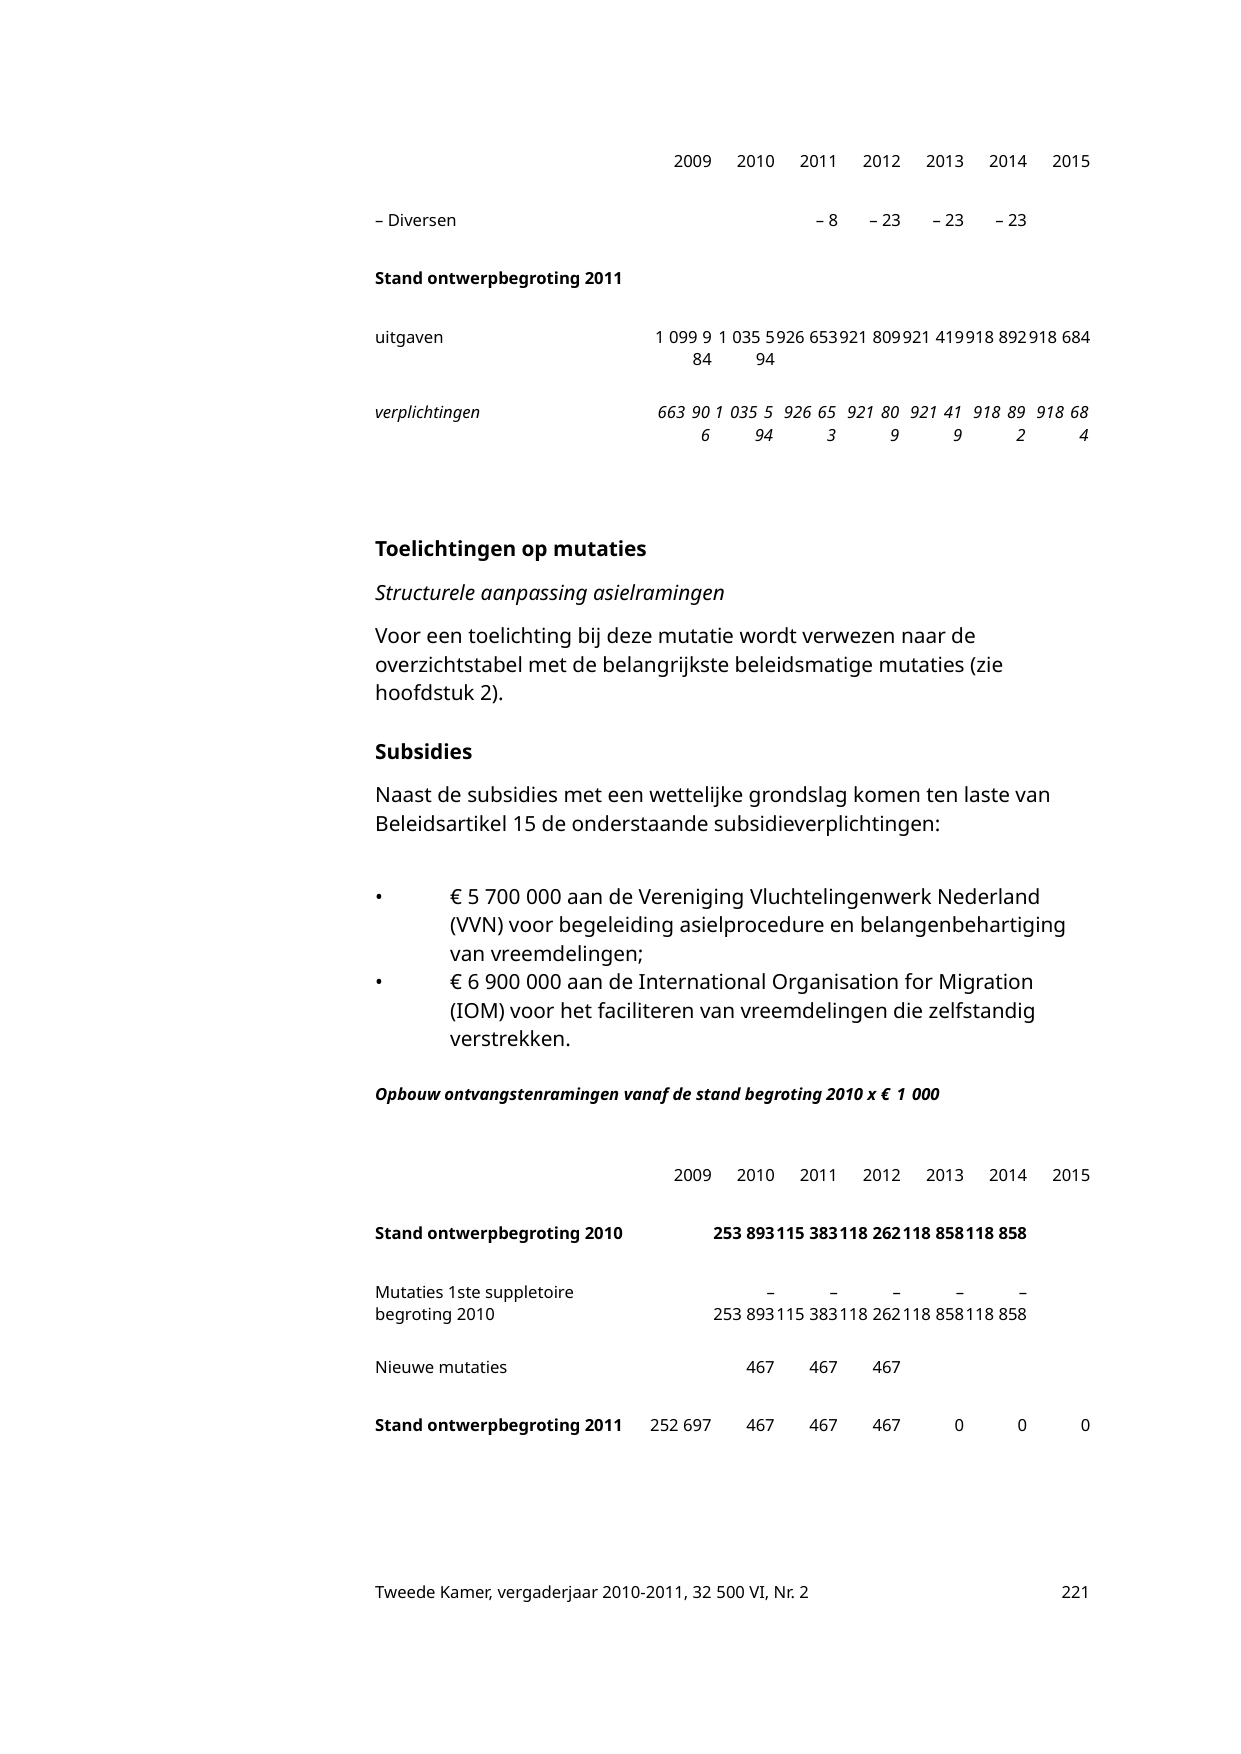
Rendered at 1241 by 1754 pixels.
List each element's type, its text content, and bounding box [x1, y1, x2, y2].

table_cell 115 383 [775, 1222, 838, 1280]
table_cell – 23 [901, 209, 964, 267]
table_header [375, 1163, 648, 1222]
table_cell 467 [775, 1356, 838, 1414]
table_header 2009 [648, 1163, 711, 1222]
table_cell – 118 858 [901, 1280, 964, 1356]
table_header 2013 [901, 150, 964, 208]
table_cell [1027, 1280, 1090, 1356]
text Beleidsartikel 15 de onderstaande subsidieverplichtingen: [375, 809, 1090, 837]
table_header 2015 [1027, 150, 1090, 208]
table_cell 467 [711, 1414, 774, 1467]
table_cell 0 [964, 1414, 1027, 1467]
table_header 2012 [838, 150, 901, 208]
table_cell 921 419 [901, 325, 964, 401]
list € 6 900 000 aan de International Organisation for Migration (IOM) voor het faciliteren van vreemdelingen die zelfstandig verstrekken. [375, 967, 1090, 1053]
table_header [375, 150, 648, 208]
table_header 2014 [964, 150, 1027, 208]
table_cell 926 653 [775, 401, 838, 476]
table_cell 253 893 [711, 1222, 774, 1280]
table_cell – 118 858 [964, 1280, 1027, 1356]
table_header 2013 [901, 1163, 964, 1222]
table_cell uitgaven [375, 325, 648, 401]
text Naast de subsidies met een wettelijke grondslag komen ten laste van [375, 780, 1090, 809]
table_header 2011 [775, 150, 838, 208]
table_cell 118 262 [838, 1222, 901, 1280]
table_cell [648, 1356, 711, 1414]
table_cell 118 858 [964, 1222, 1027, 1280]
table_cell 918 684 [1027, 325, 1090, 401]
table_header 2012 [838, 1163, 901, 1222]
table_cell 918 684 [1027, 401, 1090, 476]
table_cell 921 419 [901, 401, 964, 476]
table_cell 1 035 594 [711, 401, 774, 476]
table_cell [964, 1356, 1027, 1414]
table_cell 1 035 594 [711, 325, 774, 401]
table_cell Stand ontwerpbegroting 2011 [375, 1414, 648, 1467]
table_cell [838, 267, 901, 325]
table_cell 467 [838, 1414, 901, 1467]
table_cell [1027, 209, 1090, 267]
table_header 2010 [711, 150, 774, 208]
table_cell [1027, 267, 1090, 325]
table_header 2014 [964, 1163, 1027, 1222]
table_header 2011 [775, 1163, 838, 1222]
table_cell 921 809 [838, 401, 901, 476]
table_cell Nieuwe mutaties [375, 1356, 648, 1414]
table_cell 918 892 [964, 401, 1027, 476]
table_cell 252 697 [648, 1414, 711, 1467]
table_cell – 8 [775, 209, 838, 267]
table_cell 663 906 [648, 401, 711, 476]
table_cell 118 858 [901, 1222, 964, 1280]
table_cell [648, 267, 711, 325]
table_cell 467 [775, 1414, 838, 1467]
text Toelichtingen op mutaties [375, 534, 1090, 563]
table_cell – 23 [838, 209, 901, 267]
text Voor een toelichting bij deze mutatie wordt verwezen naar de overzichtstabel met de belangrijkste beleidsmatige mutaties (zie hoofdstuk 2). [375, 621, 1090, 707]
table_cell 921 809 [838, 325, 901, 401]
table_cell 0 [1027, 1414, 1090, 1467]
table_cell [901, 267, 964, 325]
table_cell [775, 267, 838, 325]
table_cell [901, 1356, 964, 1414]
table_cell 926 653 [775, 325, 838, 401]
table_cell – 253 893 [711, 1280, 774, 1356]
table_cell [1027, 1222, 1090, 1280]
table_header 2015 [1027, 1163, 1090, 1222]
table_cell [648, 209, 711, 267]
table_header 2009 [648, 150, 711, 208]
table_cell 918 892 [964, 325, 1027, 401]
table_cell [648, 1222, 711, 1280]
table_cell Mutaties 1ste suppletoire begroting 2010 [375, 1280, 648, 1356]
table_cell Stand ontwerpbegroting 2010 [375, 1222, 648, 1280]
table_cell – 118 262 [838, 1280, 901, 1356]
table_cell [648, 1280, 711, 1356]
table_cell – Diversen [375, 209, 648, 267]
table_cell 0 [901, 1414, 964, 1467]
table_cell [711, 209, 774, 267]
text Structurele aanpassing asielramingen [375, 578, 1090, 606]
table_cell – 115 383 [775, 1280, 838, 1356]
table_cell 467 [838, 1356, 901, 1414]
table_cell Stand ontwerpbegroting 2011 [375, 267, 648, 325]
table_cell [964, 267, 1027, 325]
table_cell 1 099 984 [648, 325, 711, 401]
table_cell verplichtingen [375, 401, 648, 476]
table_cell 467 [711, 1356, 774, 1414]
table_cell – 23 [964, 209, 1027, 267]
text Subsidies [375, 737, 1090, 765]
text Opbouw ontvangstenramingen vanaf de stand begroting 2010 x € 1 000 [375, 1083, 1090, 1105]
table_cell [1027, 1356, 1090, 1414]
list € 5 700 000 aan de Vereniging Vluchtelingenwerk Nederland (VVN) voor begeleiding asielprocedure en belangenbehartiging van vreemdelingen; [375, 882, 1090, 967]
table_header 2010 [711, 1163, 774, 1222]
table_cell [711, 267, 774, 325]
